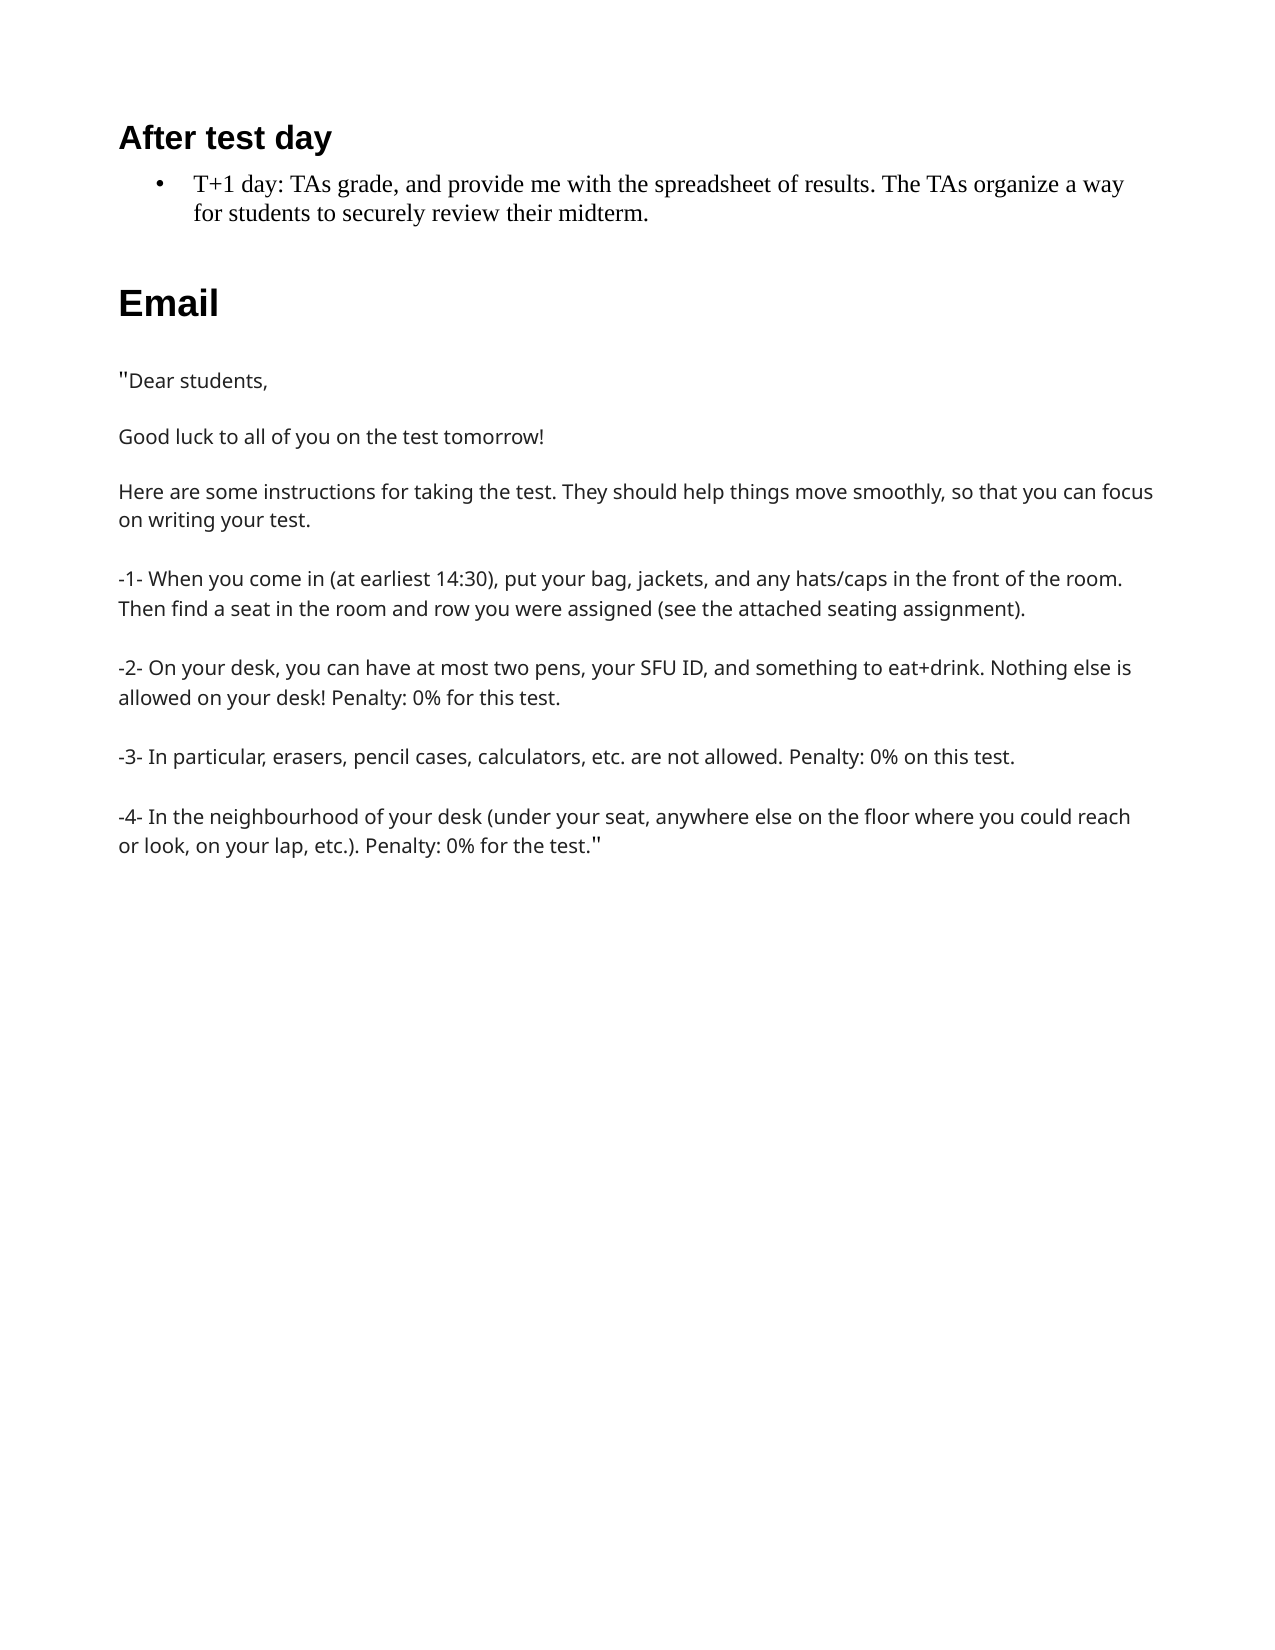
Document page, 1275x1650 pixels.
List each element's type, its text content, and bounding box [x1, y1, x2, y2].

text -4- In the neighbourhood of your desk (under your seat, anywhere else on the floor where you could reach or look, on your lap, etc.). Penalty: 0% for the test." [118, 800, 1157, 860]
list T+1 day: TAs grade, and provide me with the spreadsheet of results. The TAs organize a way for students to securely review their midterm. [156, 169, 1157, 227]
text "Dear students, Good luck to all of you on the test tomorrow! Here are some instructions for taking the test. They should help things move smoothly, so that you can focus on writing your test. [118, 365, 1157, 533]
text -1- When you come in (at earliest 14:30), put your bag, jackets, and any hats/caps in the front of the room. Then find a seat in the room and row you were assigned (see the attached seating assignment). [118, 563, 1157, 622]
text -2- On your desk, you can have at most two pens, your SFU ID, and something to eat+drink. Nothing else is allowed on your desk! Penalty: 0% for this test. [118, 652, 1157, 711]
subtitle After test day [118, 118, 1157, 157]
text -3- In particular, erasers, pencil cases, calculators, etc. are not allowed. Penalty: 0% on this test. [118, 741, 1157, 771]
subtitle Email [118, 281, 1157, 324]
